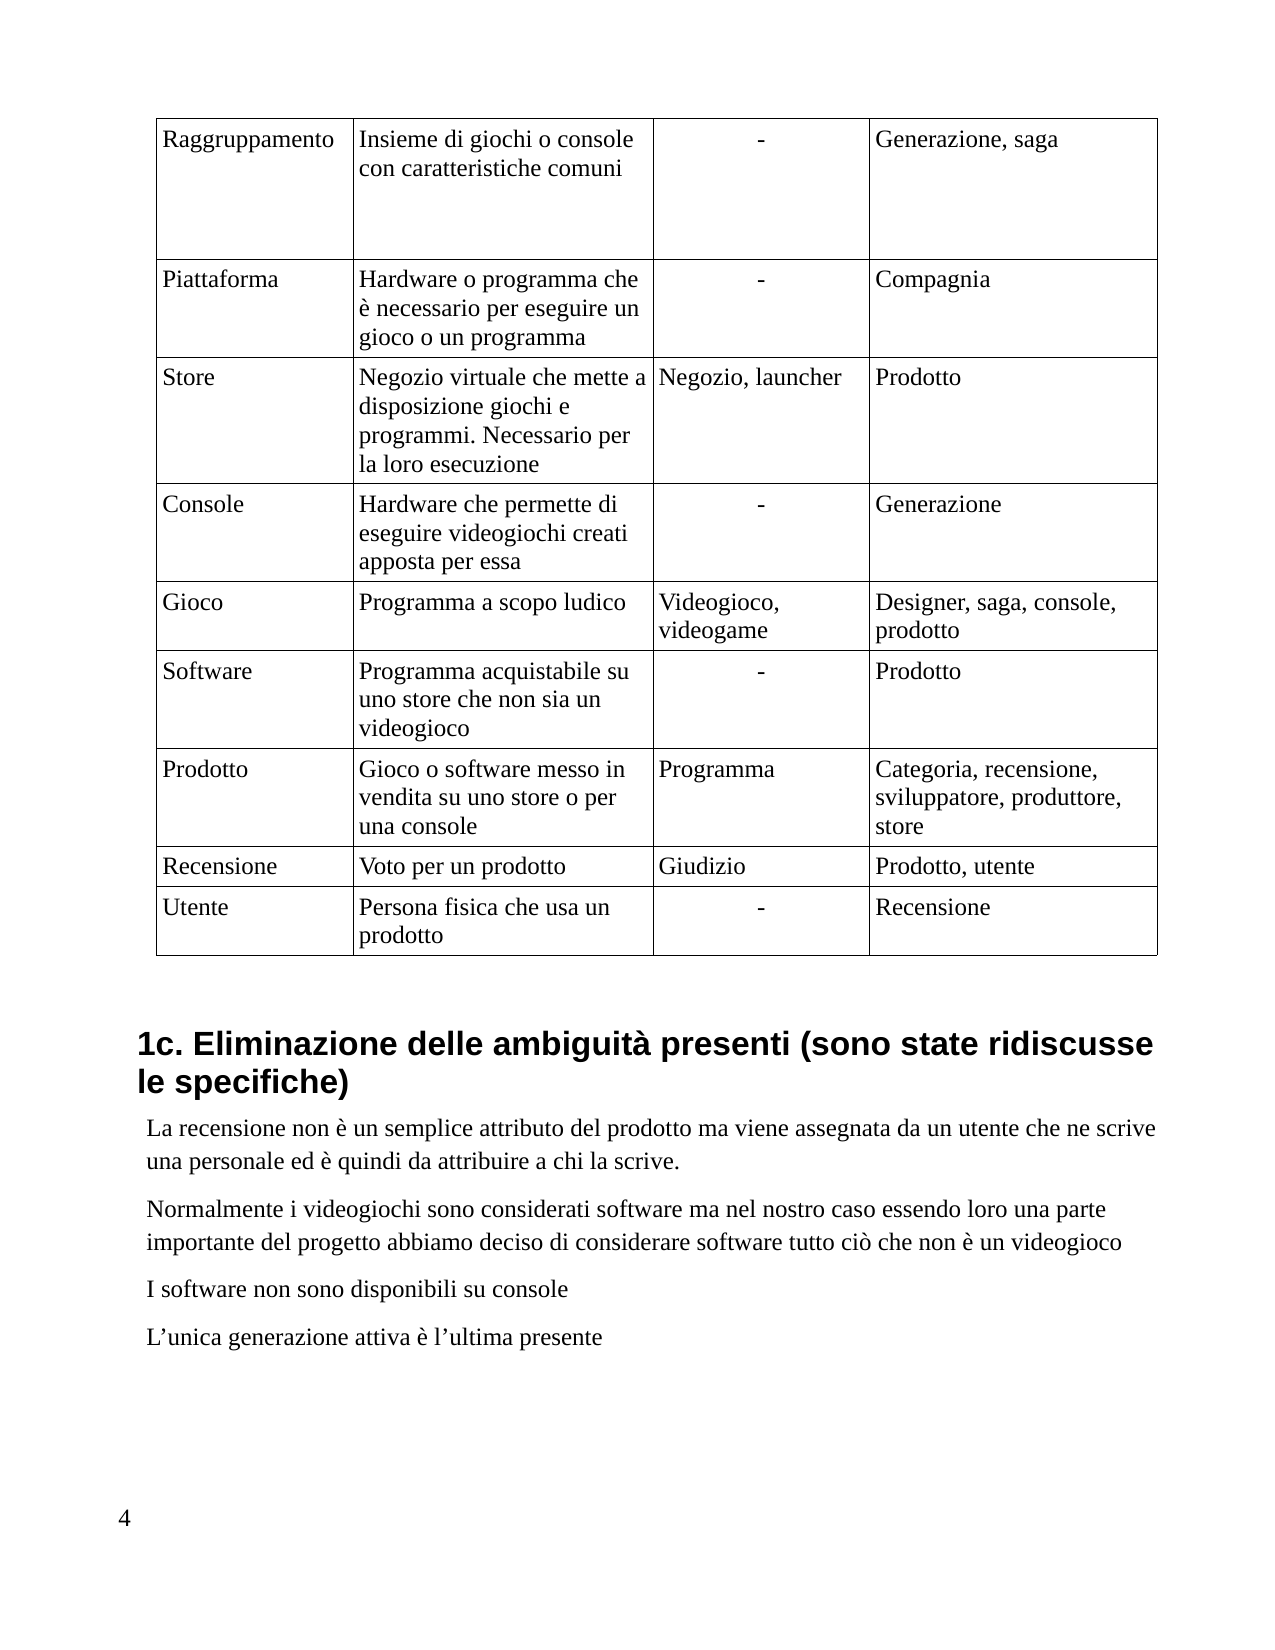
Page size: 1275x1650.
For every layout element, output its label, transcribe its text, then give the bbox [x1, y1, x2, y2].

table_cell Programma a scopo ludico [354, 582, 653, 650]
text L’unica generazione attiva è l’ultima presente [146, 1322, 1157, 1351]
table_cell Hardware che permette di eseguire videogiochi creati apposta per essa [354, 484, 653, 581]
table_cell Utente [157, 887, 353, 955]
table_cell - [654, 651, 869, 748]
table_cell Recensione [157, 847, 353, 886]
table_cell Negozio virtuale che mette a disposizione giochi e programmi. Necessario per la loro esecuzione [354, 358, 653, 483]
table_cell Prodotto [870, 358, 1157, 483]
table_cell - [654, 119, 869, 259]
table_cell Insieme di giochi o console con caratteristiche comuni [354, 119, 653, 259]
table_cell Prodotto [870, 651, 1157, 748]
table_cell Persona fisica che usa un prodotto [354, 887, 653, 955]
table_cell Hardware o programma che è necessario per eseguire un gioco o un programma [354, 260, 653, 357]
table_cell Negozio, launcher [654, 358, 869, 483]
table_cell Piattaforma [157, 260, 353, 357]
table_cell Designer, saga, console, prodotto [870, 582, 1157, 650]
table_cell Prodotto [157, 749, 353, 846]
table_cell Software [157, 651, 353, 748]
table_cell Giudizio [654, 847, 869, 886]
table_cell Programma [654, 749, 869, 846]
table_cell Compagnia [870, 260, 1157, 357]
table_cell Voto per un prodotto [354, 847, 653, 886]
table_cell Videogioco, videogame [654, 582, 869, 650]
table_cell - [654, 484, 869, 581]
table_cell Generazione, saga [870, 119, 1157, 259]
table_cell - [654, 260, 869, 357]
table_cell Prodotto, utente [870, 847, 1157, 886]
text Normalmente i videogiochi sono considerati software ma nel nostro caso essendo loro una parte importante del progetto abbiamo deciso di considerare software tutto ciò che non è un videogioco [146, 1194, 1157, 1256]
subtitle 1c. Eliminazione delle ambiguità presenti (sono state ridiscusse le specifiche) [137, 1023, 1157, 1101]
text I software non sono disponibili su console [146, 1274, 1157, 1303]
table_cell Programma acquistabile su uno store che non sia un videogioco [354, 651, 653, 748]
table_cell Console [157, 484, 353, 581]
table_cell Store [157, 358, 353, 483]
text La recensione non è un semplice attributo del prodotto ma viene assegnata da un utente che ne scrive una personale ed è quindi da attribuire a chi la scrive. [146, 1113, 1157, 1175]
table_cell Raggruppamento [157, 119, 353, 259]
table_cell Categoria, recensione, sviluppatore, produttore, store [870, 749, 1157, 846]
table_cell Generazione [870, 484, 1157, 581]
table_cell Gioco [157, 582, 353, 650]
table_cell Recensione [870, 887, 1157, 955]
table_cell Gioco o software messo in vendita su uno store o per una console [354, 749, 653, 846]
table_cell - [654, 887, 869, 955]
